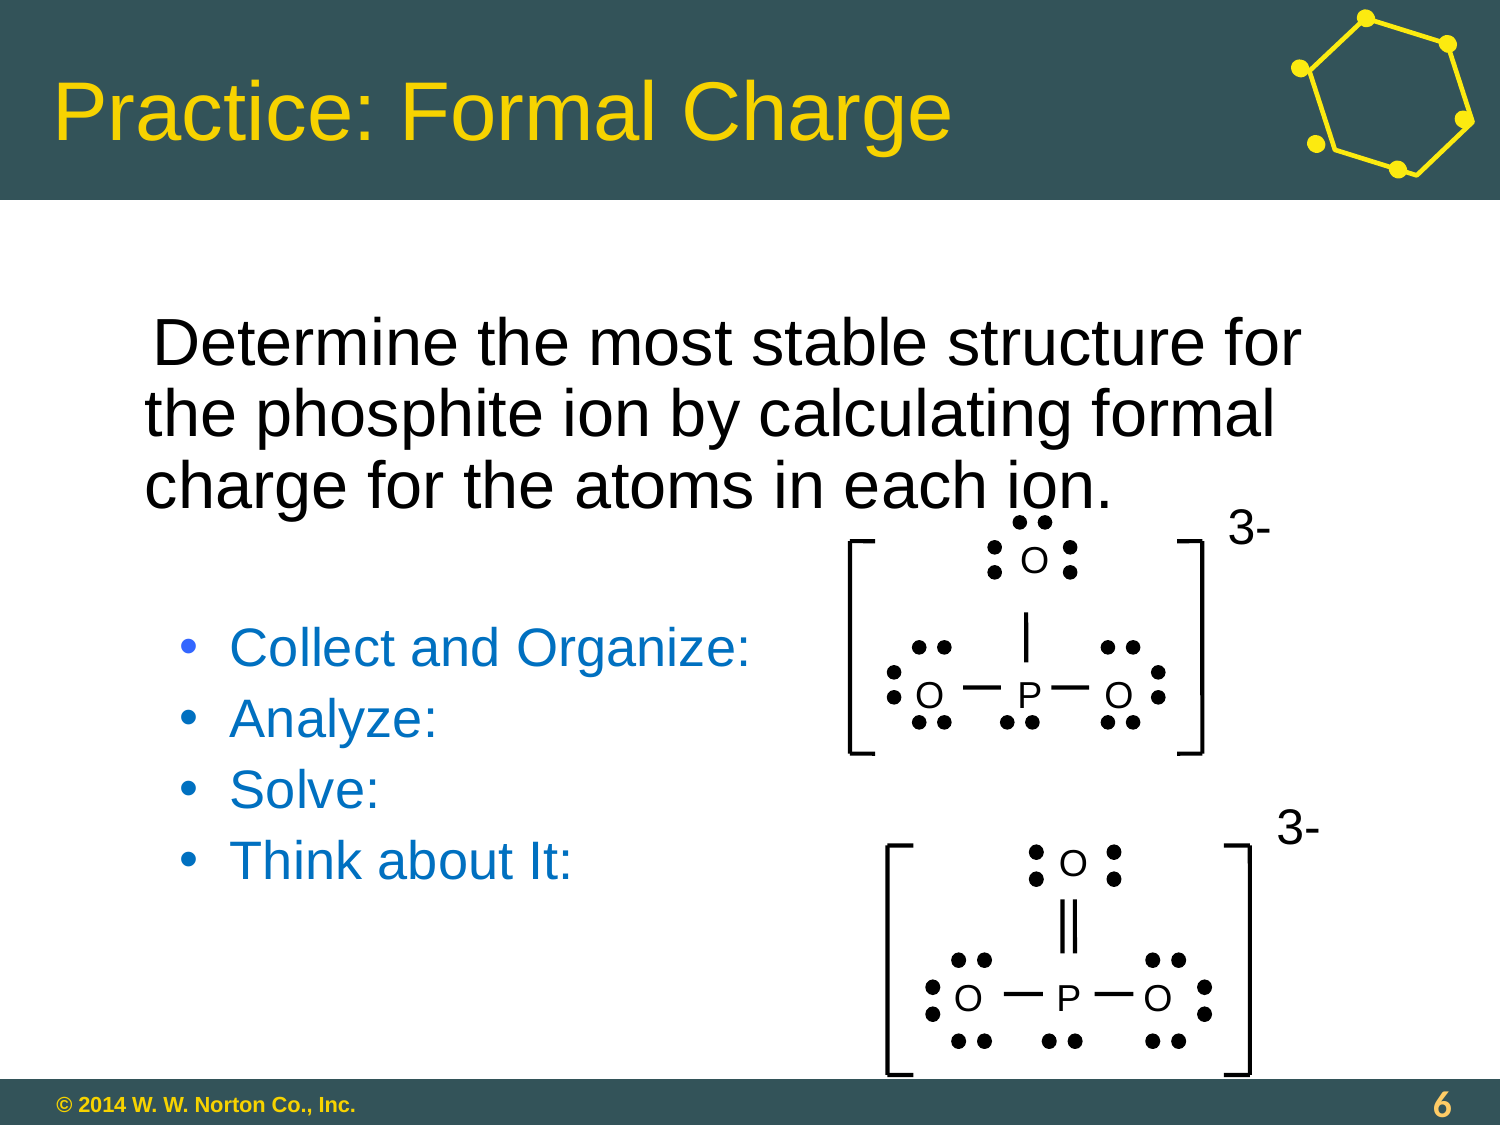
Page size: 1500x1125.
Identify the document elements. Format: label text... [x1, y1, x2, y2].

text_box [1146, 1034, 1160, 1048]
text_box [1063, 541, 1077, 554]
text_box [938, 716, 951, 729]
text_box [1029, 872, 1043, 886]
text_box [1151, 666, 1165, 679]
text_box [1101, 641, 1115, 654]
text_box [978, 1034, 992, 1048]
text_box O O P O [939, 831, 1226, 1027]
text_box O O P O [900, 528, 1179, 724]
text_box 3- [1261, 787, 1336, 863]
text_box [1038, 516, 1052, 529]
text_box [938, 641, 951, 654]
text_box [1107, 872, 1121, 886]
text_box [1026, 716, 1039, 729]
text_box [1151, 691, 1165, 704]
text_box [1126, 716, 1140, 729]
text_box [926, 980, 940, 995]
text_box [1068, 1034, 1082, 1048]
text_box [978, 953, 992, 967]
text_box [1107, 845, 1121, 859]
title Practice: Formal Charge [37, 19, 1118, 195]
text_box [988, 566, 1001, 579]
text_box Collect and Organize: Analyze: Solve: Think about It: [125, 612, 932, 899]
text_box [1198, 1007, 1212, 1022]
text_box [1013, 516, 1027, 529]
text_box [988, 541, 1001, 554]
text_box 3- [1212, 487, 1287, 563]
slide_number [1417, 1076, 1468, 1125]
text_box [1126, 641, 1140, 654]
text_box O O P O [932, 685, 939, 705]
text_box [952, 953, 966, 967]
text_box [1198, 980, 1212, 995]
text_box [1101, 716, 1115, 729]
text_box [952, 1034, 966, 1048]
list Determine the most stable structure for the phosphite ion by calculating formal charge for the atoms in each ion. [99, 299, 1375, 513]
text_box [1063, 566, 1077, 579]
text_box [1029, 845, 1043, 859]
text_box [1172, 1034, 1186, 1048]
text_box [1172, 953, 1186, 967]
text_box [1146, 953, 1160, 967]
text_box [1042, 1034, 1056, 1048]
text_box [926, 1007, 940, 1022]
text_box [1000, 716, 1014, 729]
